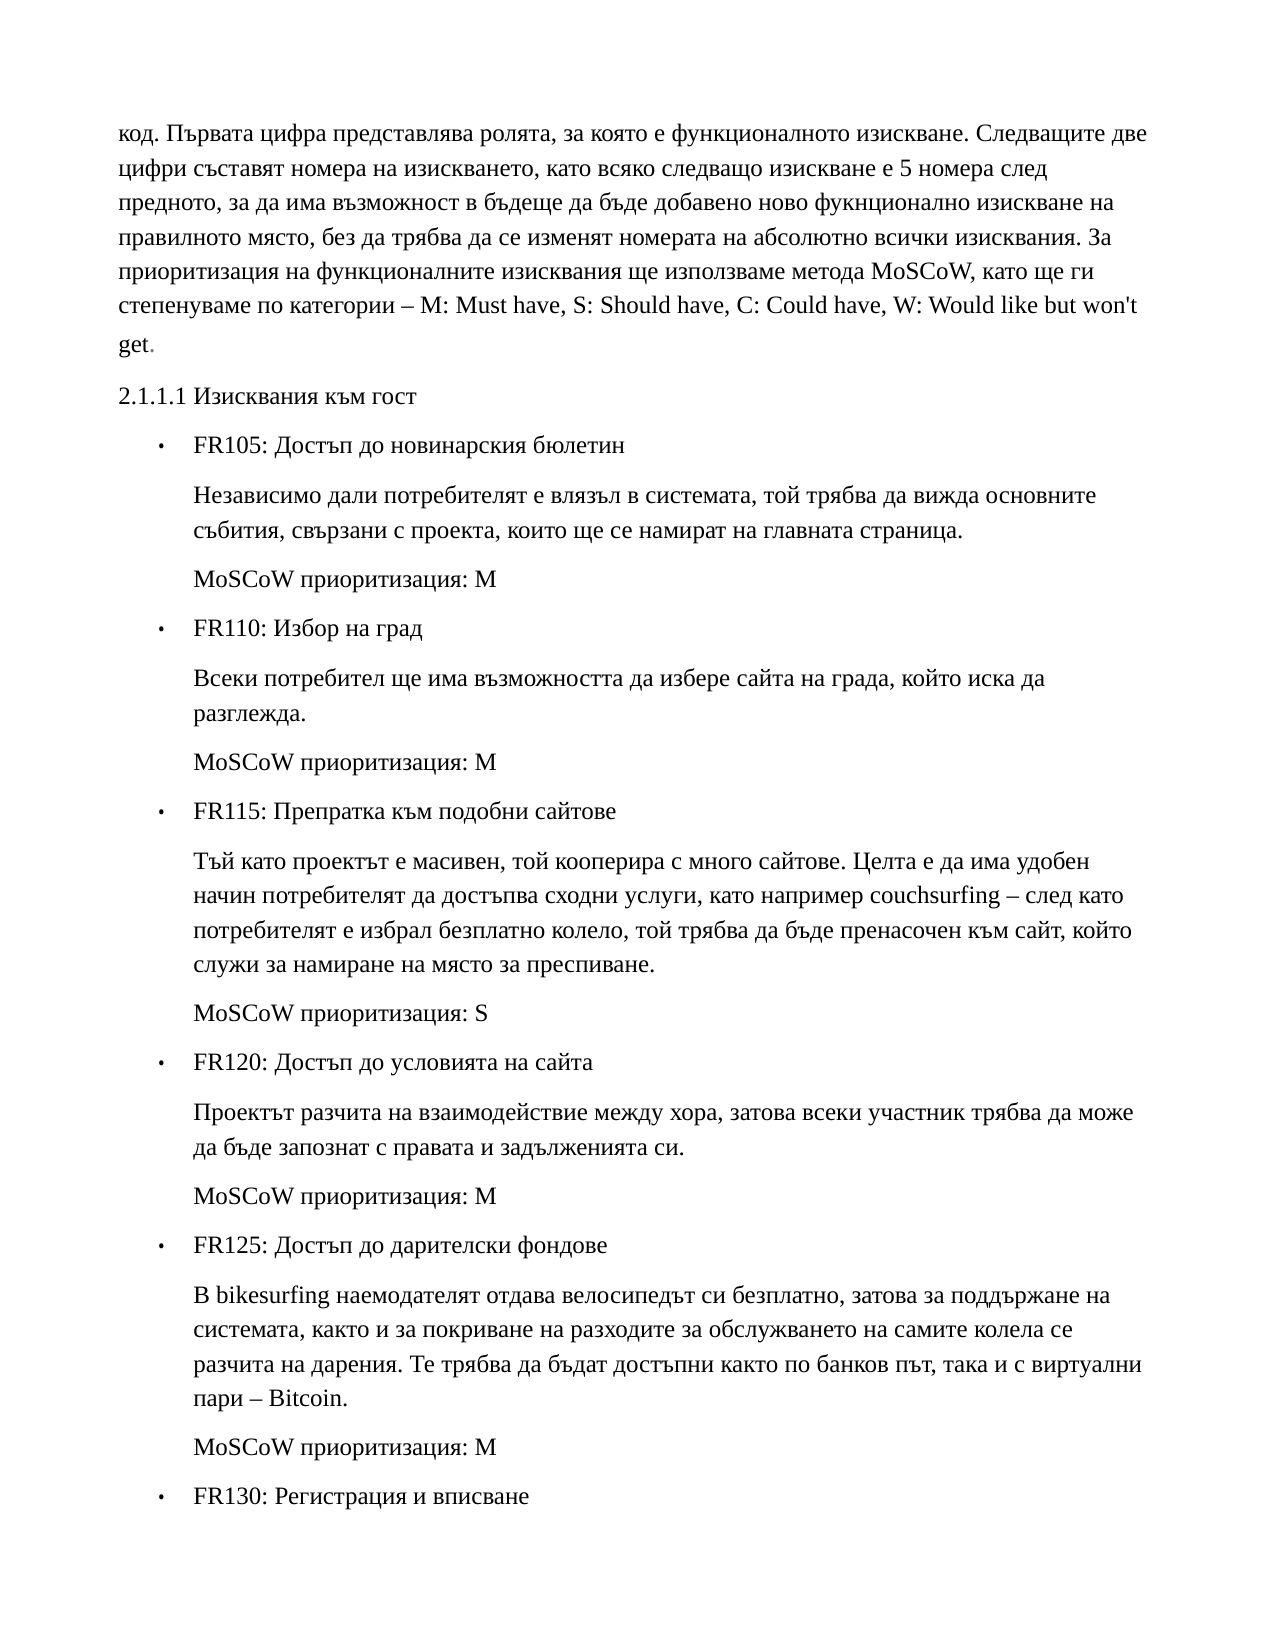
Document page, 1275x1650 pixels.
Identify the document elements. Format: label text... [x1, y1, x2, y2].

list FR110: Избор на град [156, 613, 1157, 643]
list MoSCoW приоритизация: M [156, 1181, 1157, 1209]
list Проектът разчита на взаимодействие между хора, затова всеки участник трябва да може да бъде запознат с правата и задълженията си. [156, 1097, 1157, 1161]
list MoSCoW приоритизация: M [156, 747, 1157, 775]
list Tъй като проектът е масивен, той кооперира с много сайтове. Целта е да има удобен начин потребителят да достъпва сходни услуги, като например couchsurfing – след като потребителят е избрал безплатно колело, той трябва да бъде пренасочен към сайт, който служи за намиране на място за преспиване. [156, 846, 1157, 978]
list FR115: Препратка към подобни сайтове [156, 796, 1157, 825]
list Всеки потребител ще има възможността да избере сайта на града, който иска да разглежда. [156, 663, 1157, 726]
list MoSCoW приоритизация: M [156, 564, 1157, 593]
list FR125: Достъп до дарителски фондове [156, 1230, 1157, 1259]
list FR105: Достъп до новинарския бюлетин [156, 431, 1157, 460]
list Независимо дали потребителят е влязъл в системата, той трябва да вижда основните събития, свързани с проекта, които ще се намират на главната страница. [156, 481, 1157, 544]
list FR120: Достъп до условията на сайта [156, 1047, 1157, 1077]
text 2.1.1.1 Изисквания към гост [118, 381, 1157, 410]
list MoSCoW приоритизация: M [156, 1432, 1157, 1461]
list FR130: Регистрация и вписване [156, 1481, 1157, 1511]
text код. Първата цифра представлява ролята, за която е функционалното изискване. Следващите две цифри съставят номера на изискването, като всяко следващо изискване е 5 номера след предното, за да има възможност в бъдеще да бъде добавено ново фукнционално изискване на правилното място, без да трябва да се изменят номерата на абсолютно всички изисквания. За приоритизация на функционалните изисквания ще използваме метода MoSCoW, като ще ги степенуваме по категории – M: Must have, S: Should have, C: Could have, W: Would like but won't get. [118, 118, 1157, 360]
list B bikesurfing наемoдателят отдава велосипедът си безплатно, затова за поддържане на системата, както и за покриване на разходите за обслужването на самите колела се разчита на дарения. Те трябва да бъдат достъпни както по банков път, така и с виртуални пари – Bitcoin. [156, 1280, 1157, 1412]
list MoSCoW приоритизация: S [156, 998, 1157, 1027]
